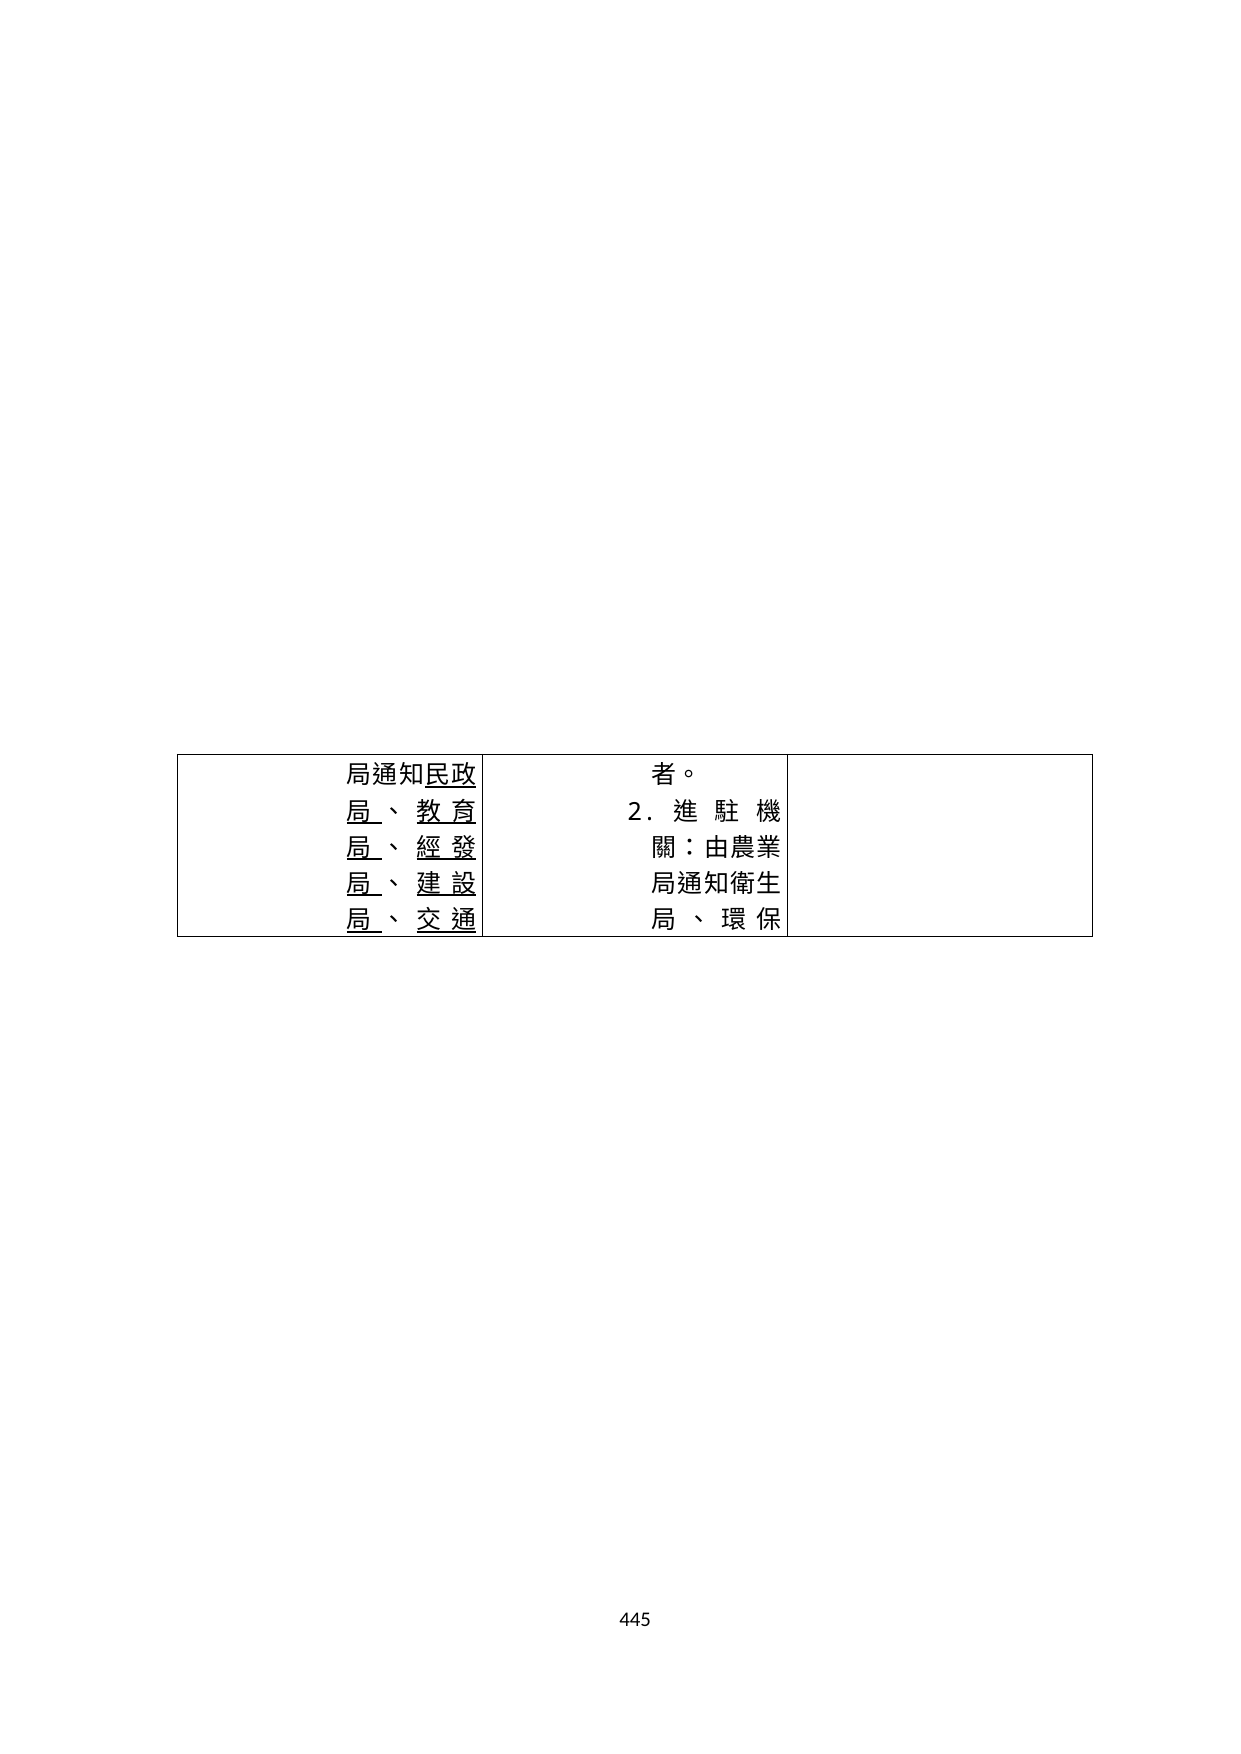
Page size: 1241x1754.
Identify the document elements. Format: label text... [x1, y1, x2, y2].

table_cell 局通知民政局、教育局、經發局、建設局、交通 [178, 755, 482, 936]
table_cell [788, 755, 1092, 936]
table_cell 者。 2.進駐機關：由農業局通知衛生局、環保 [483, 755, 787, 936]
